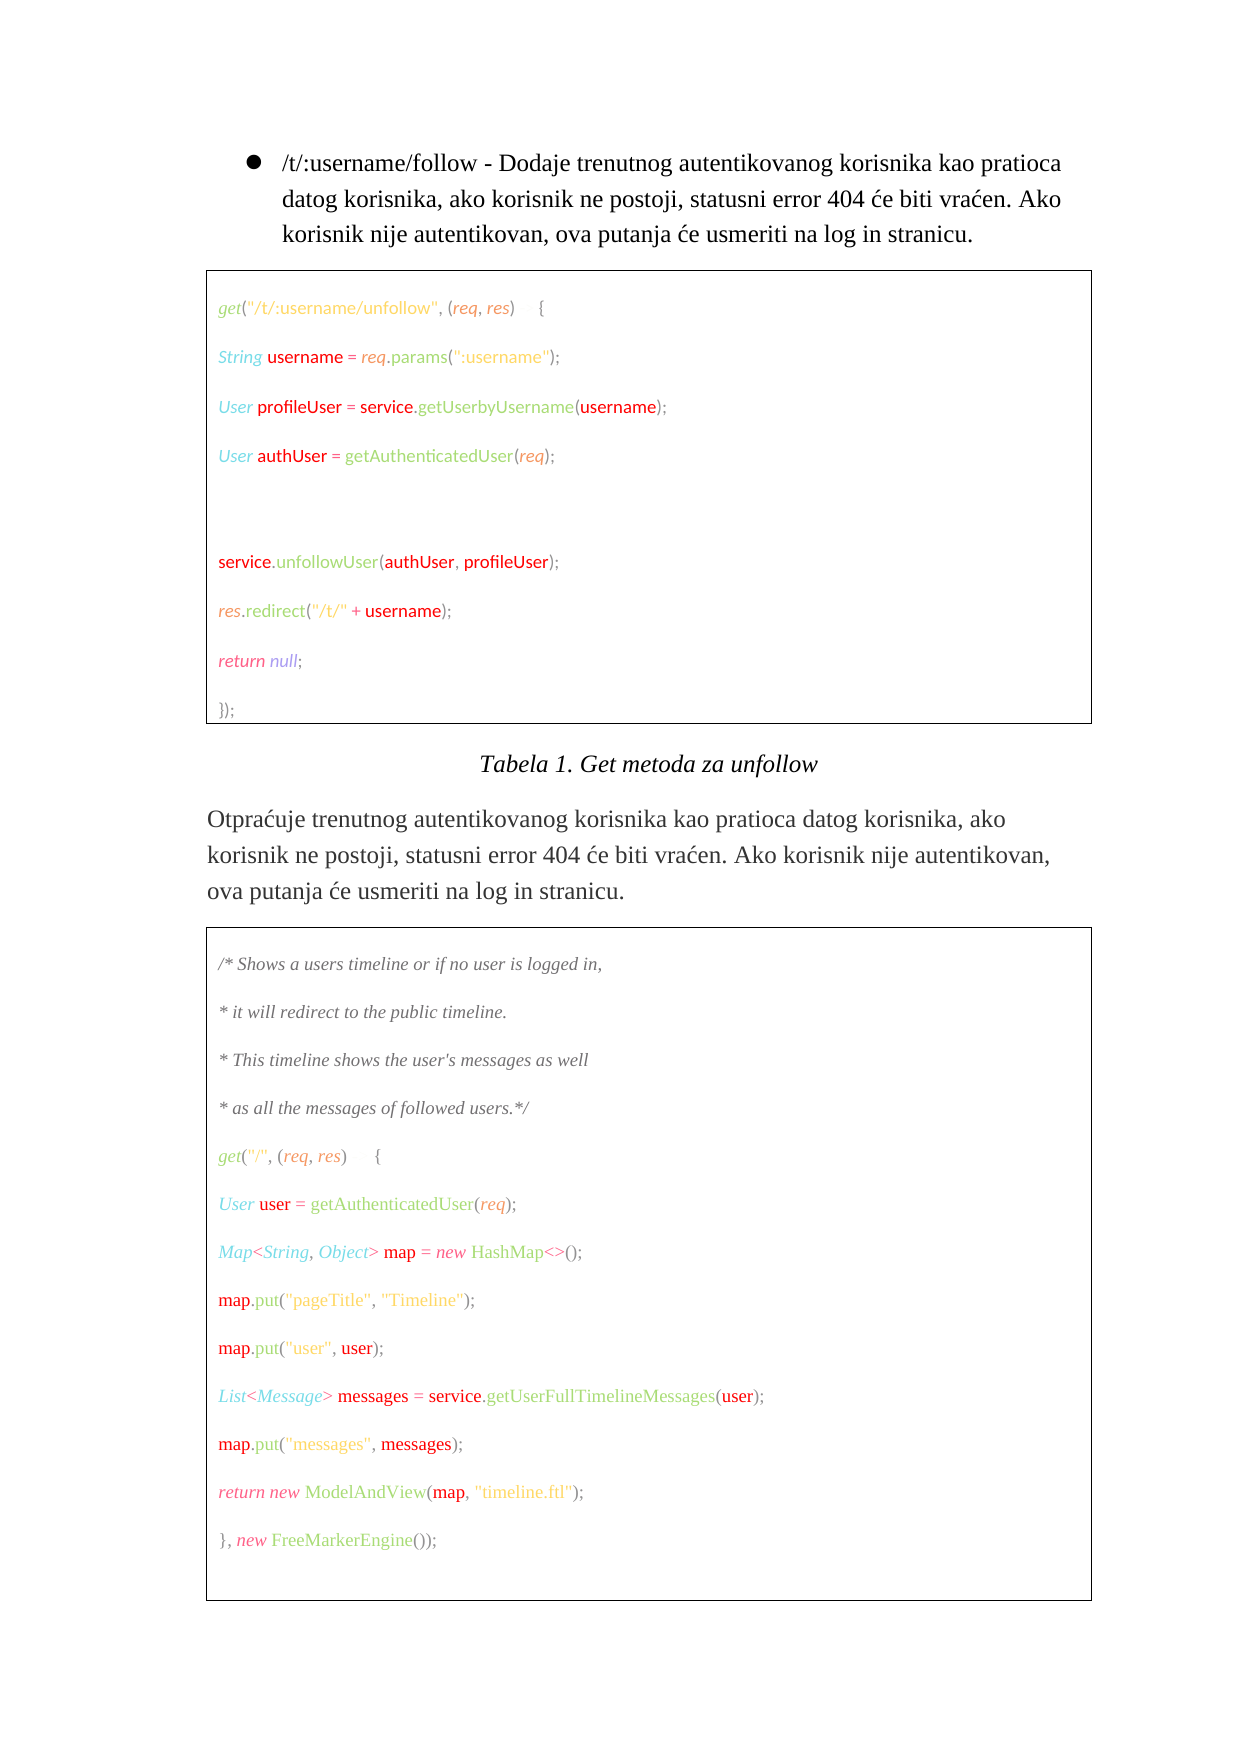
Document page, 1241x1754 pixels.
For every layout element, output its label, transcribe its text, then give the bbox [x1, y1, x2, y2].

list /t/:username/follow - Dodaje trenutnog autentikovanog korisnika kao pratioca datog korisnika, ako korisnik ne postoji, statusni error 404 će biti vraćen. Ako korisnik nije autentikovan, ova putanja će usmeriti na log in stranicu. [244, 148, 1092, 248]
table_header /* Shows a users timeline or if no user is logged in, * it will redirect to the public timeline. * This timeline shows the user's messages as well * as all the messages of followed users.*/ get("/", (req, res) -> { User user = getAuthenticatedUser(req); Map<String, Object> map = new HashMap<>(); map.put("pageTitle", "Timeline"); map.put("user", user); List<Message> messages = service.getUserFullTimelineMessages(user); map.put("messages", messages); return new ModelAndView(map, "timeline.ftl"); }, new FreeMarkerEngine()); [207, 928, 1091, 1600]
table_header get("/t/:username/unfollow", (req, res) -> { String username = req.params(":username"); User profileUser = service.getUserbyUsername(username); User authUser = getAuthenticatedUser(req); service.unfollowUser(authUser, profileUser); res.redirect("/t/" + username); return null; }); [207, 271, 1091, 723]
text Tabela 1. Get metoda za unfollow [207, 749, 1092, 777]
text Otpraćuje trenutnog autentikovanog korisnika kao pratioca datog korisnika, ako korisnik ne postoji, statusni error 404 će biti vraćen. Ako korisnik nije autentikovan, ova putanja će usmeriti na log in stranicu. [207, 804, 1092, 905]
